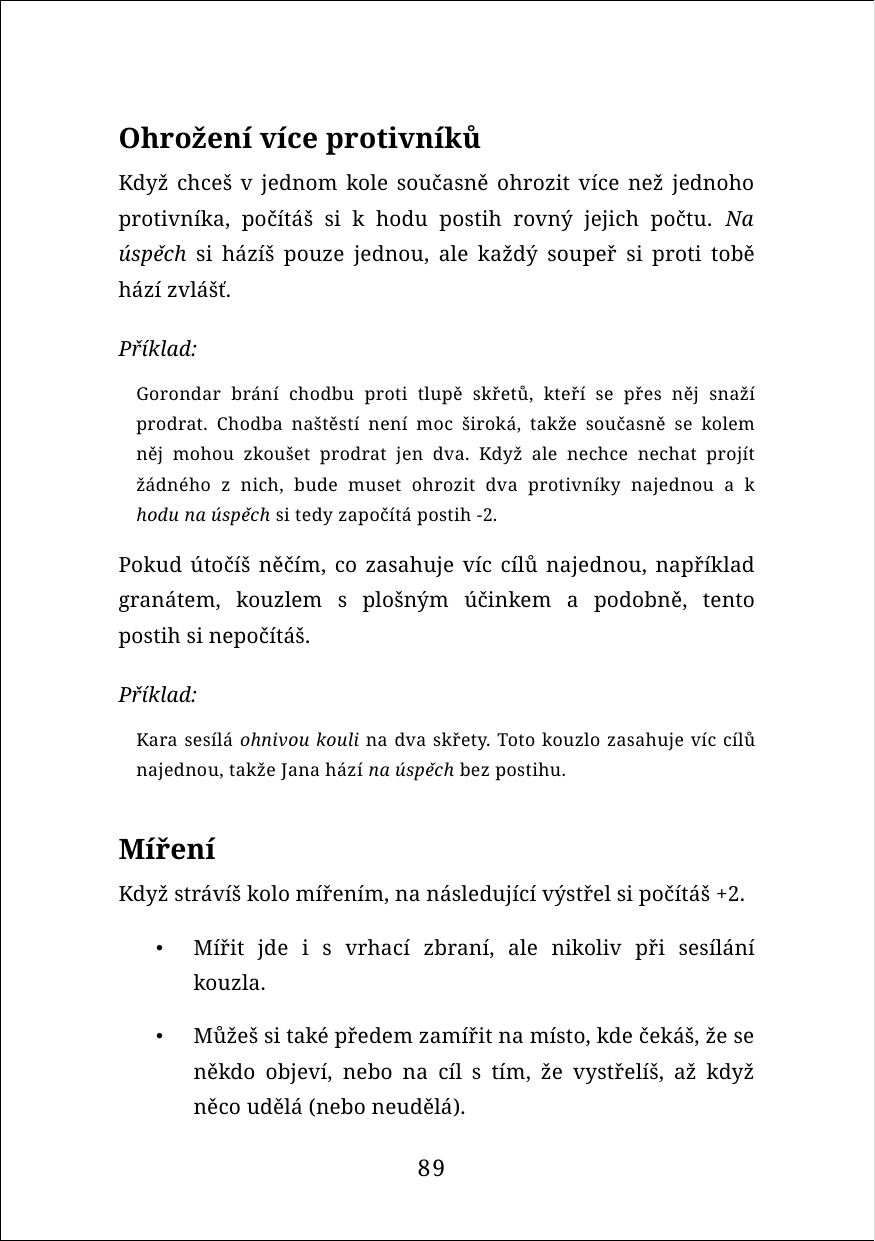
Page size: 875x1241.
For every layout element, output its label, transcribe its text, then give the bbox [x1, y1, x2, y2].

text Kara sesílá ohnivou kouli na dva skřety. Toto kouzlo zasahuje víc cílů najednou, takže Jana hází na úspěch bez postihu. [136, 728, 756, 782]
subtitle Míření [118, 829, 756, 868]
text Pokud útočíš něčím, co zasahuje víc cílů najednou, například granátem, kouzlem s plošným účinkem a podobně, tento postih si nepočítáš. [118, 550, 756, 649]
text Gorondar brání chodbu proti tlupě skřetů, kteří se přes něj snaží prodrat. Chodba naštěstí není moc široká, takže současně se kolem něj mohou zkoušet prodrat jen dva. Když ale nechce nechat projít žádného z nich, bude muset ohrozit dva protivníky najednou a k hodu na úspěch si tedy započítá postih -2. [136, 381, 756, 526]
subtitle Ohrožení více protivníků [118, 118, 756, 157]
text Příklad: [118, 680, 756, 709]
text Když strávíš kolo mířením, na následující výstřel si počítáš +2. [118, 879, 756, 908]
text Příklad: [118, 334, 756, 362]
text Když chceš v jednom kole současně ohrozit více než jednoho protivníka, počítáš si k hodu postih rovný jejich počtu. Na úspěch si házíš pouze jednou, ale každý soupeř si proti tobě hází zvlášť. [118, 168, 756, 303]
list Můžeš si také předem zamířit na místo, kde čekáš, že se někdo objeví, nebo na cíl s tím, že vystřelíš, až když něco udělá (nebo neudělá). [156, 1021, 756, 1121]
list Mířit jde i s vrhací zbraní, ale nikoliv při sesílání kouzla. [156, 933, 756, 997]
